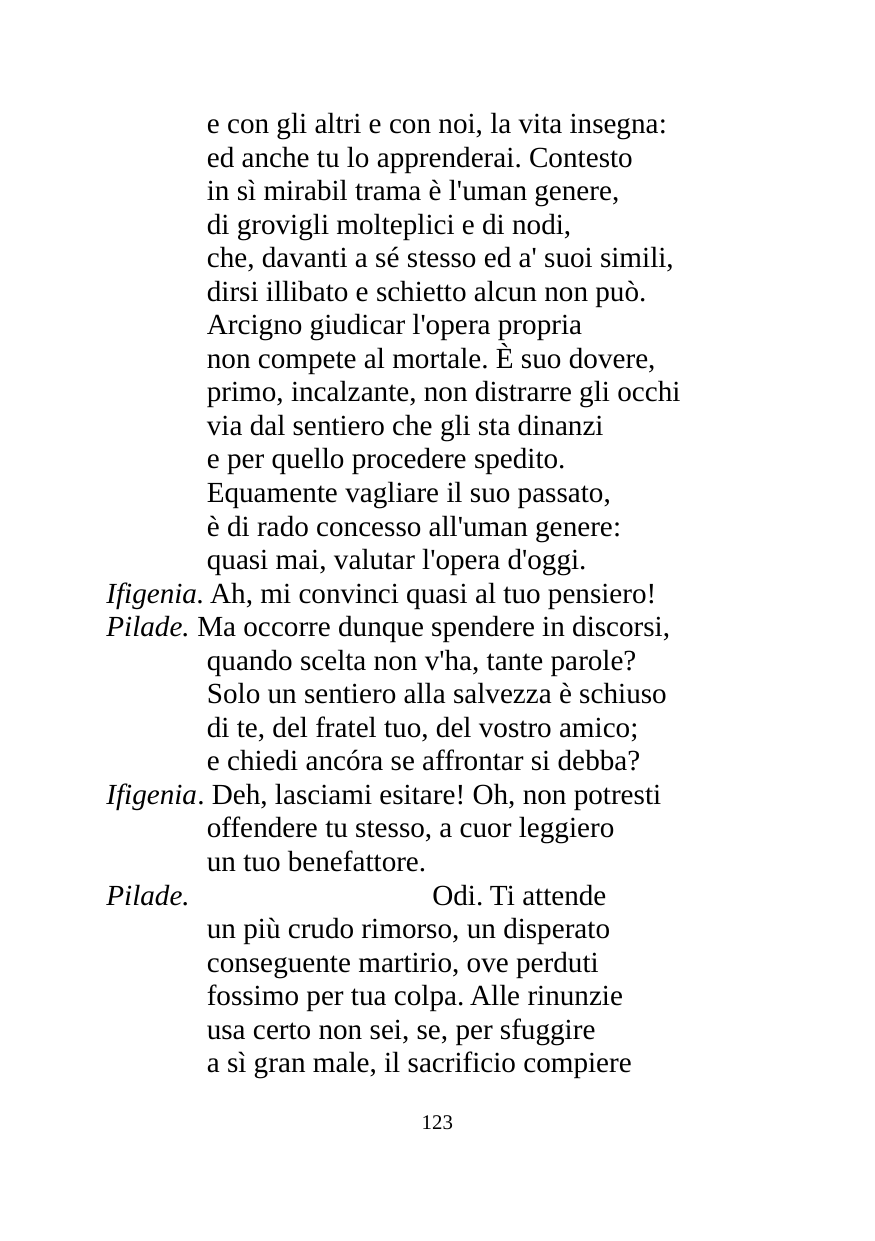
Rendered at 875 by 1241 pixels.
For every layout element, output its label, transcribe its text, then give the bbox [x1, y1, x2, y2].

text Ifigenia. Ah, mi convinci quasi al tuo pensiero! [106, 576, 768, 609]
text Pilade. Ma occorre dunque spendere in discorsi, quando scelta non v'ha, tante parole? Solo un sentiero alla salvezza è schiuso di te, del fratel tuo, del vostro amico; e chiedi ancóra se affrontar si debba? [106, 609, 768, 777]
text e con gli altri e con noi, la vita insegna: ed anche tu lo apprenderai. Contesto in sì mirabil trama è l'uman genere, di grovigli molteplici e di nodi, che, davanti a sé stesso ed a' suoi simili, dirsi illibato e schietto alcun non può. Arcigno giudicar l'opera propria non compete al mortale. È suo dovere, primo, incalzante, non distrarre gli occhi via dal sentiero che gli sta dinanzi e per quello procedere spedito. Equamente vagliare il suo passato, è di rado concesso all'uman genere: quasi mai, valutar l'opera d'oggi. [106, 106, 768, 576]
text Pilade. Odi. Ti attende un più crudo rimorso, un disperato conseguente martirio, ove perduti fossimo per tua colpa. Alle rinunzie usa certo non sei, se, per sfuggire a sì gran male, il sacrificio compiere [106, 878, 768, 1079]
text Ifigenia. Deh, lasciami esitare! Oh, non potresti offendere tu stesso, a cuor leggiero un tuo benefattore. [106, 777, 768, 878]
